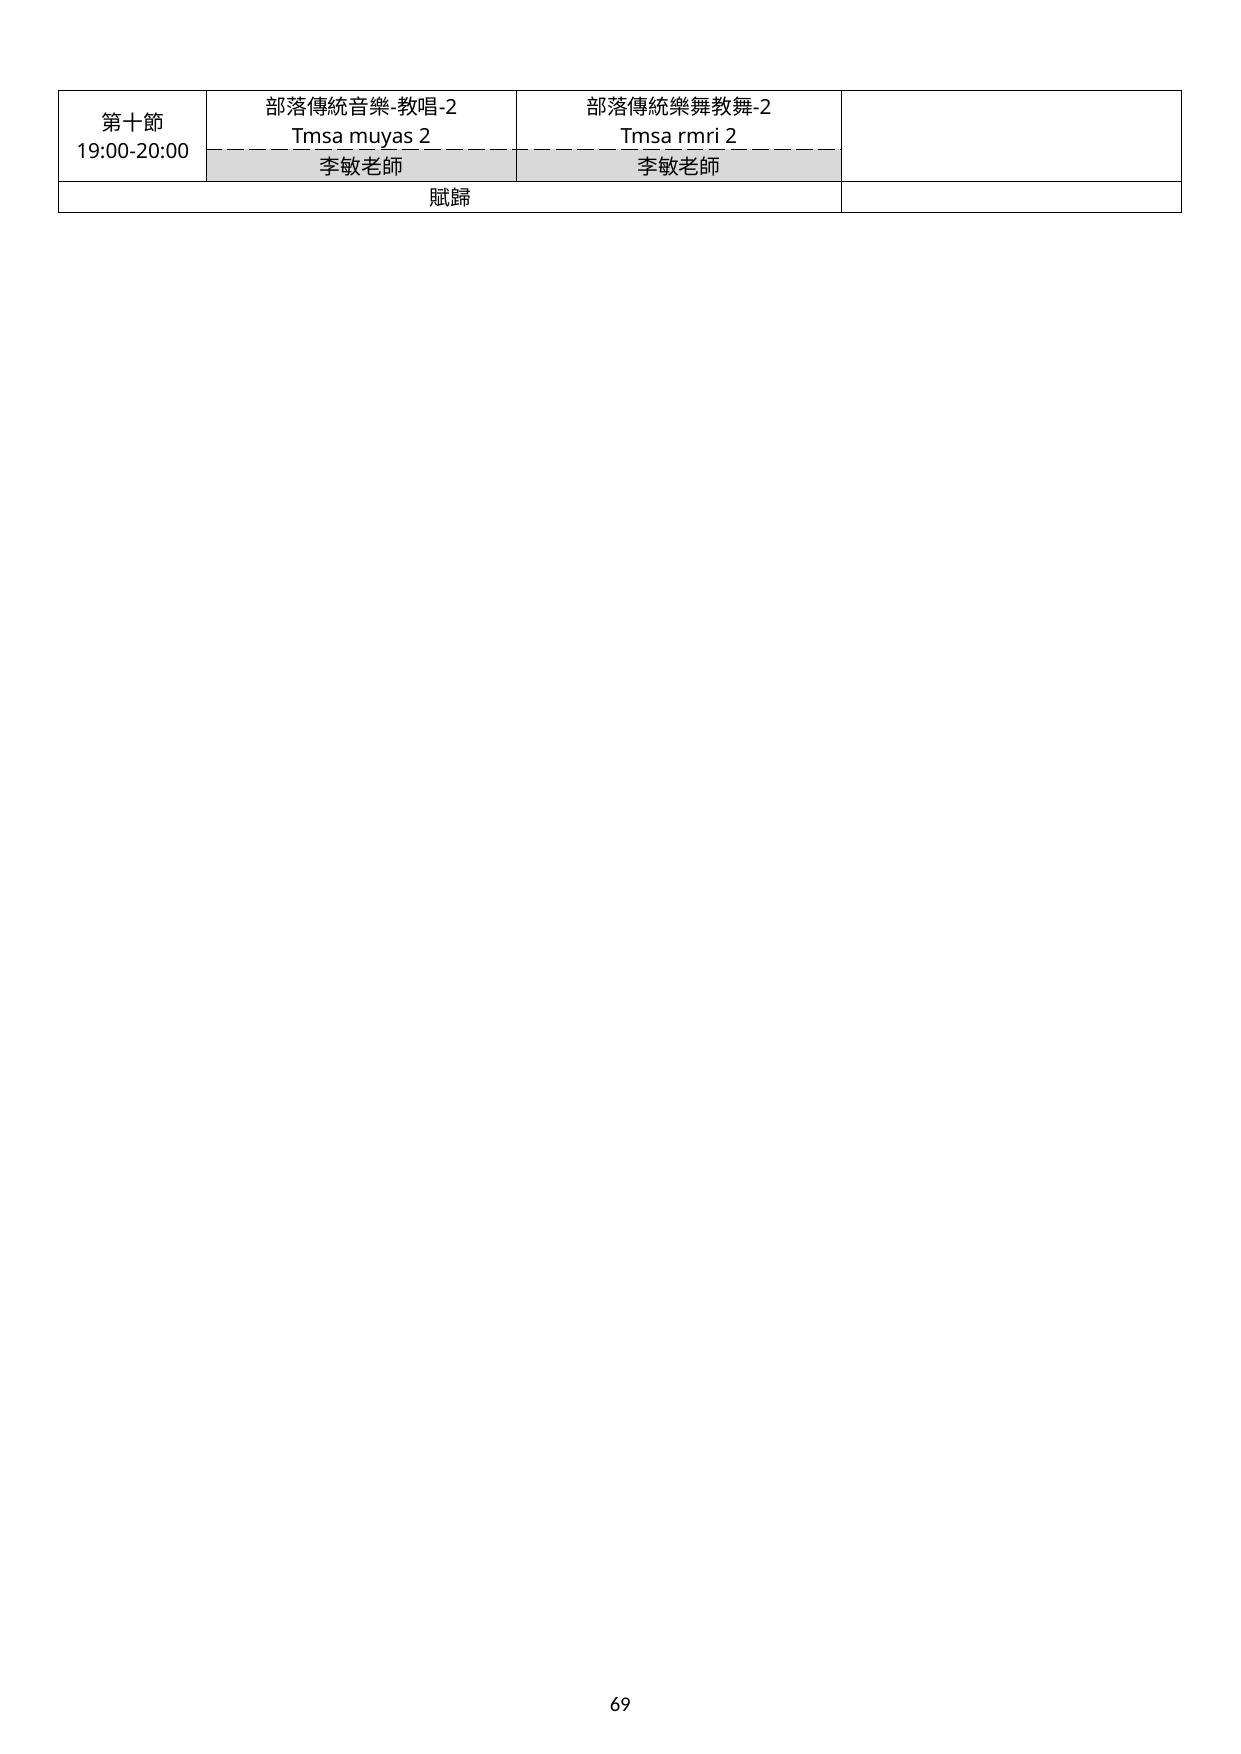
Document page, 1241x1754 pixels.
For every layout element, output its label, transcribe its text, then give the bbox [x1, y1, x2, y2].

table_cell [842, 182, 1181, 212]
table_cell 賦歸 [59, 182, 841, 212]
table_cell 部落傳統音樂-教唱-2 Tmsa muyas 2 [207, 91, 516, 149]
table_cell 李敏老師 [207, 149, 516, 181]
table_cell 李敏老師 [517, 149, 841, 181]
table_cell 第十節 19:00-20:00 [59, 91, 206, 181]
table_cell 部落傳統樂舞教舞-2 Tmsa rmri 2 [517, 91, 841, 149]
table_cell [842, 91, 1181, 181]
